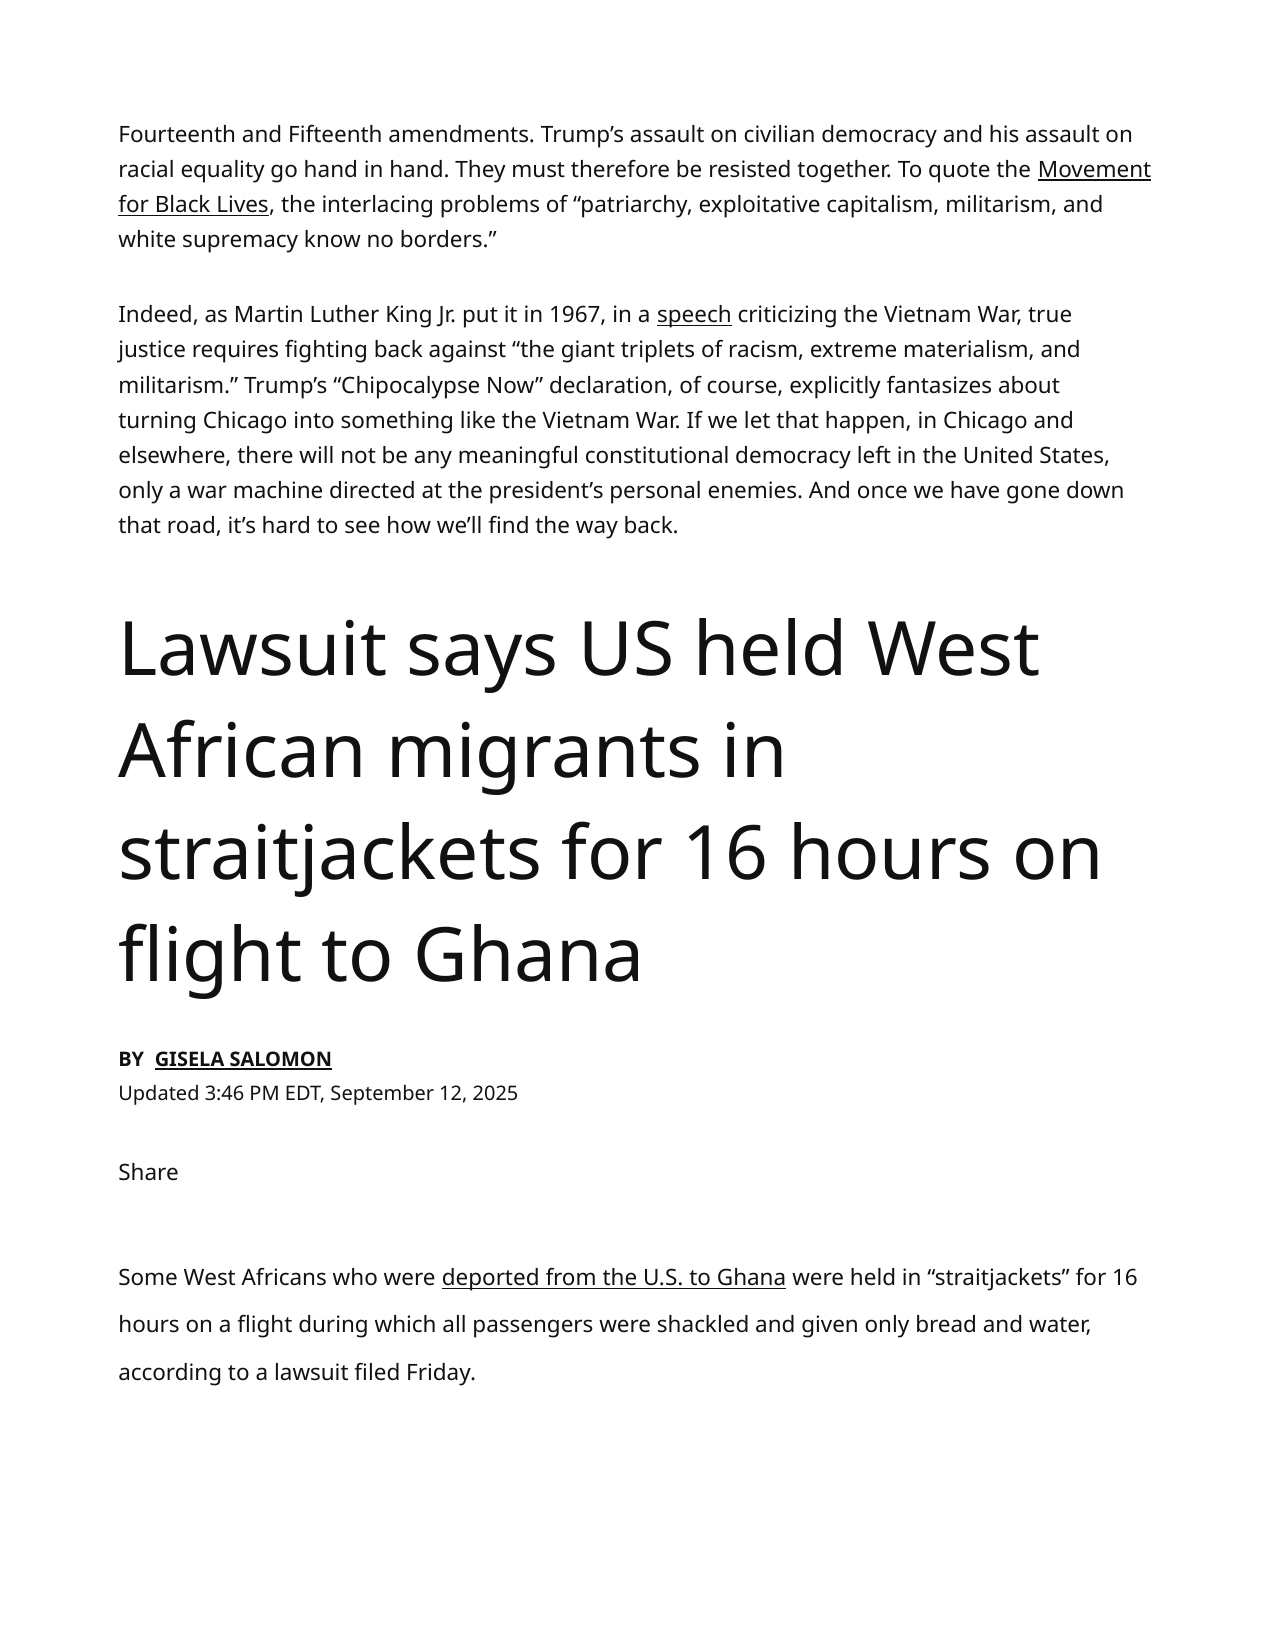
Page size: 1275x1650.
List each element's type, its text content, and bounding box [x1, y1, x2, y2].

text Indeed, as Martin Luther King Jr. put it in 1967, in a speech criticizing the Vietnam War, true justice requires fighting back against “the giant triplets of racism, extreme materialism, and militarism.” Trump’s “Chipocalypse Now” declaration, of course, explicitly fantasizes about turning Chicago into something like the Vietnam War. If we let that happen, in Chicago and elsewhere, there will not be any meaningful constitutional democracy left in the United States, only a war machine directed at the president’s personal enemies. And once we have gone down that road, it’s hard to see how we’ll find the way back. [118, 298, 1132, 540]
subtitle Lawsuit says US held West African migrants in straitjackets for 16 hours on flight to Ghana [118, 595, 1157, 1004]
text Some West Africans who were deported from the U.S. to Ghana were held in “straitjackets” for 16 hours on a flight during which all passengers were shackled and given only bread and water, according to a lawsuit filed Friday. [118, 1261, 1157, 1387]
text Updated 3:46 PM EDT, September 12, 2025 [118, 1078, 1157, 1106]
text By GISELA SALOMON [118, 1045, 1157, 1072]
text Share [118, 1156, 1157, 1186]
text Fourteenth and Fifteenth amendments. Trump’s assault on civilian democracy and his assault on racial equality go hand in hand. They must therefore be resisted together. To quote the Movement for Black Lives, the interlacing problems of “patriarchy, exploitative capitalism, militarism, and white supremacy know no borders.” [118, 118, 1157, 254]
